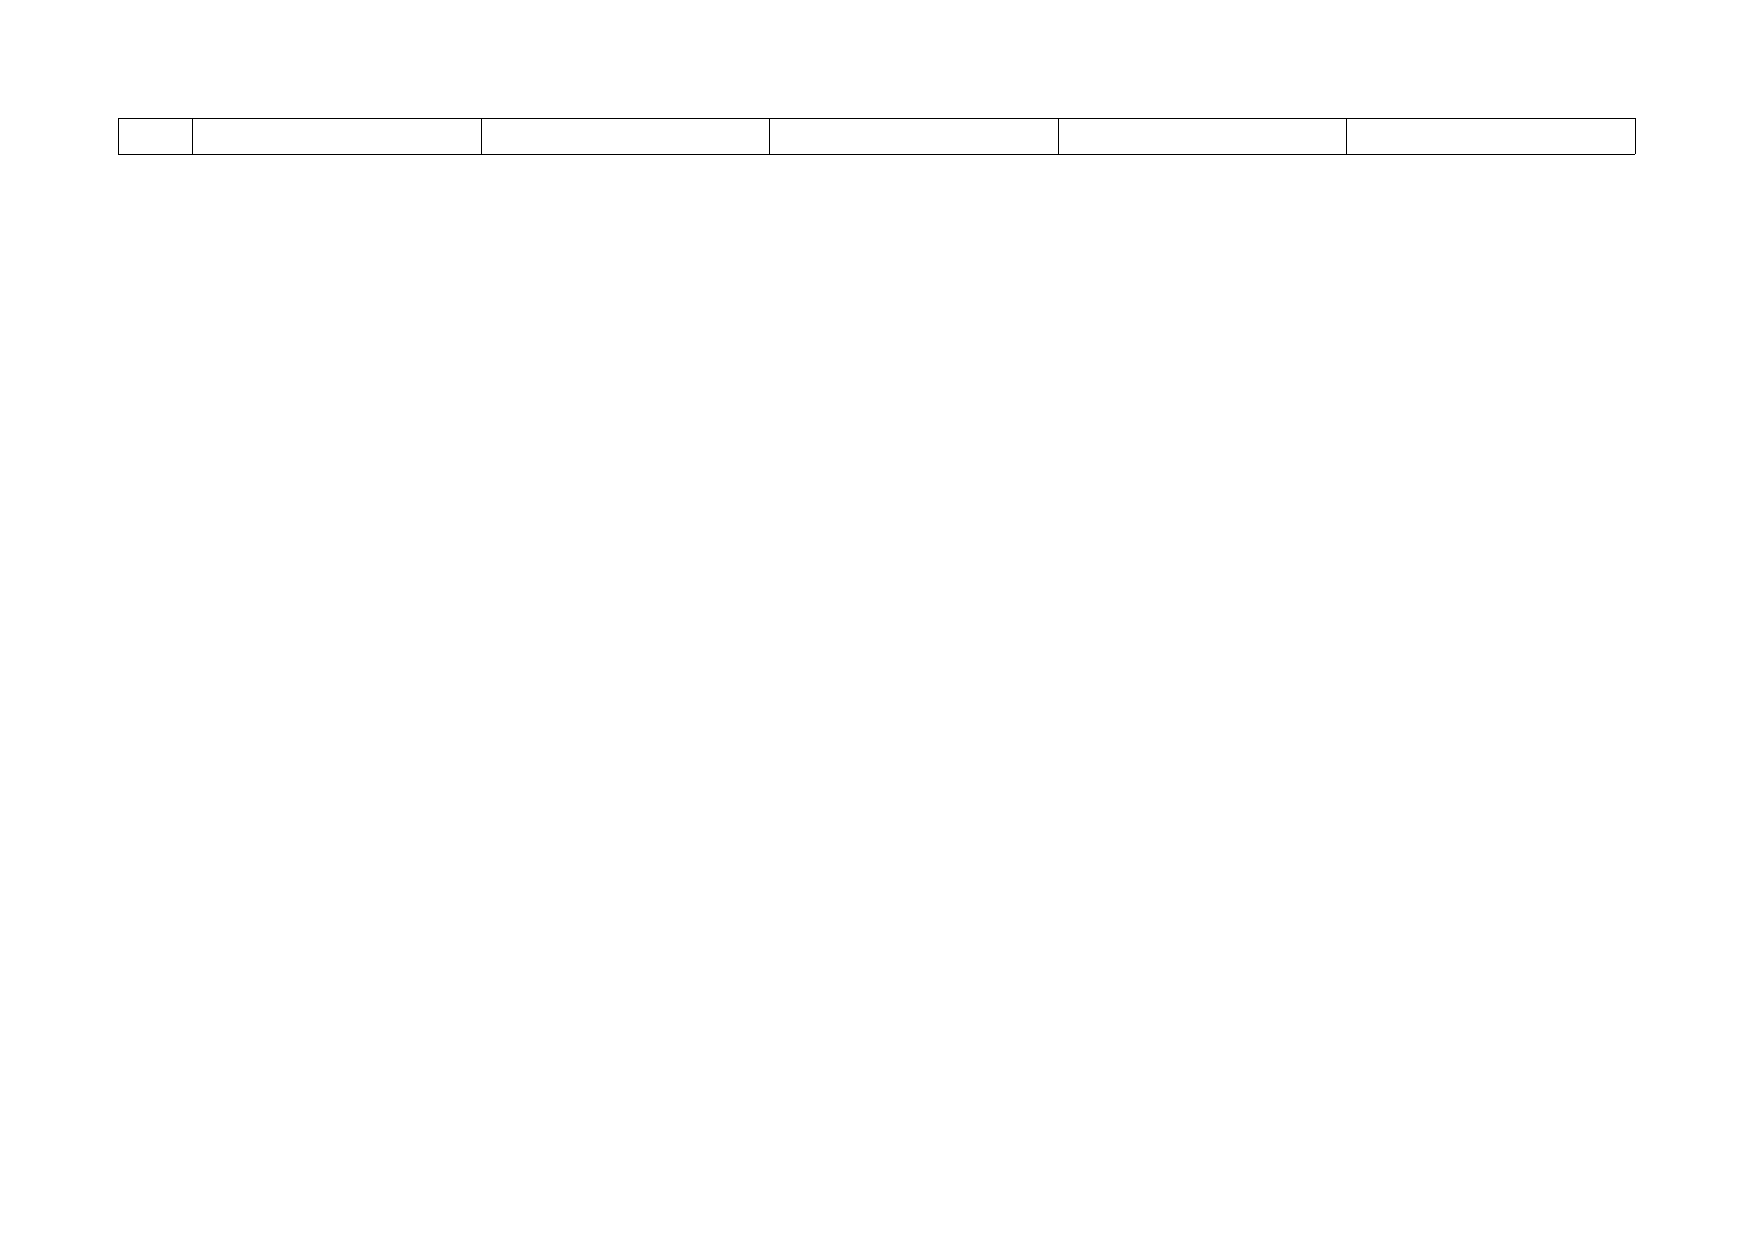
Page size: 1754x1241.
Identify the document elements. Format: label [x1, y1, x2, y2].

table_cell [193, 119, 481, 154]
table_cell [119, 119, 192, 154]
table_cell [1059, 119, 1346, 154]
table_cell [770, 119, 1058, 154]
table_cell [482, 119, 769, 154]
table_cell [1347, 119, 1635, 154]
